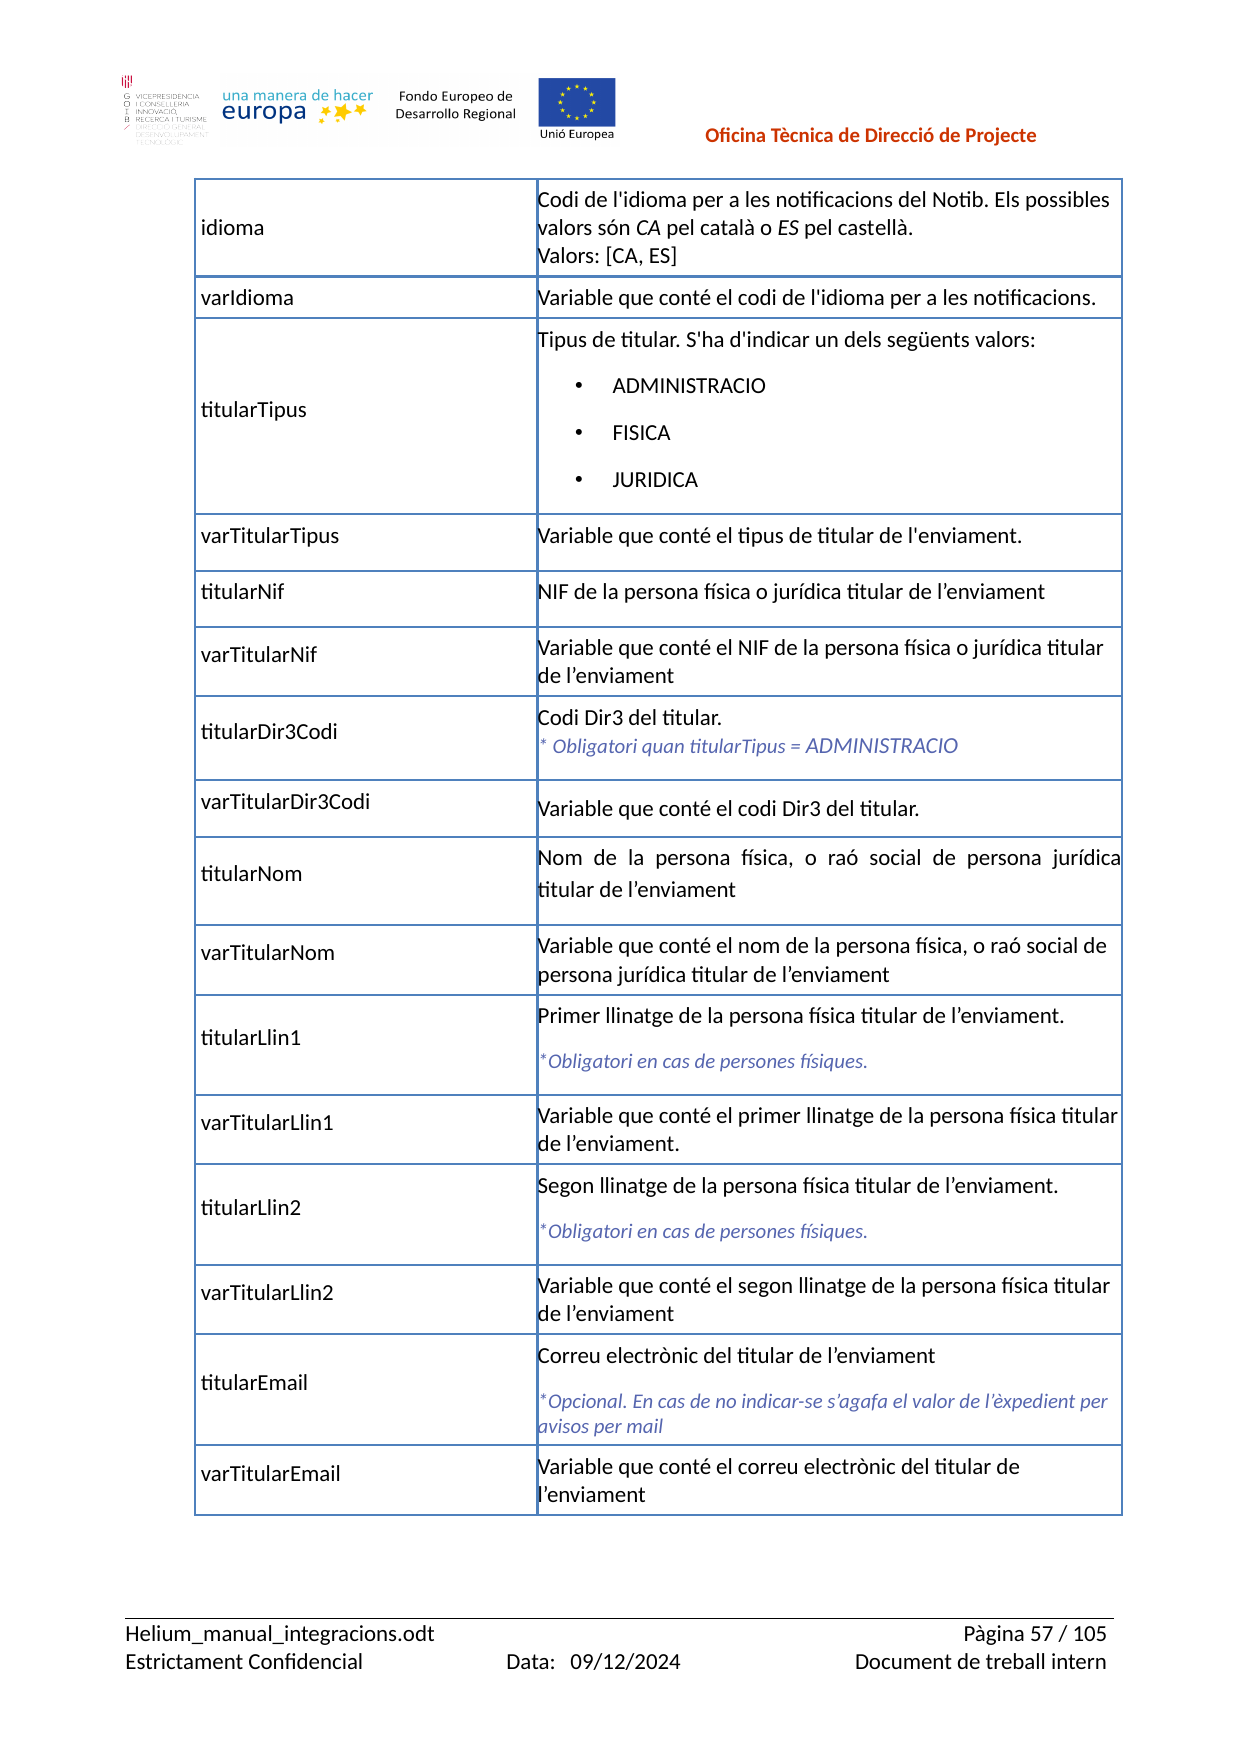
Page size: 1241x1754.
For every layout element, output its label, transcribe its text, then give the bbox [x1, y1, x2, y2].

table_cell titularLlin1 [196, 996, 536, 1094]
table_cell Primer llinatge de la persona física titular de l’enviament. *Obligatori en cas de persones físiques. [539, 996, 1121, 1094]
picture [219, 73, 621, 147]
table_cell varTitularLlin1 [196, 1096, 536, 1163]
table_cell varTitularLlin2 [196, 1266, 536, 1333]
table_cell titularEmail [196, 1335, 536, 1444]
table_cell Variable que conté el codi Dir3 del titular. [539, 781, 1121, 836]
table_cell Correu electrònic del titular de l’enviament *Opcional. En cas de no indicar-se s’agafa el valor de l’èxpedient per avisos per mail [539, 1335, 1121, 1444]
table_cell varTitularDir3Codi [196, 781, 536, 836]
table_cell titularNom [196, 838, 536, 924]
table_cell NIF de la persona física o jurídica titular de l’enviament [539, 572, 1121, 626]
table_cell Variable que conté el tipus de titular de l'enviament. [539, 515, 1121, 569]
table_cell Codi Dir3 del titular. * Obligatori quan titularTipus = ADMINISTRACIO [539, 697, 1121, 779]
picture [118, 73, 213, 147]
table_cell Variable que conté el nom de la persona física, o raó social de persona jurídica titular de l’enviament [539, 926, 1121, 993]
table_cell varIdioma [196, 278, 536, 317]
table_cell titularTipus [196, 319, 536, 513]
table_cell varTitularTipus [196, 515, 536, 569]
table_cell Variable que conté el segon llinatge de la persona física titular de l’enviament [539, 1266, 1121, 1333]
table_cell titularLlin2 [196, 1165, 536, 1264]
table_cell Variable que conté el NIF de la persona física o jurídica titular de l’enviament [539, 628, 1121, 695]
table_cell varTitularNif [196, 628, 536, 695]
table_cell varTitularEmail [196, 1446, 536, 1514]
table_cell Segon llinatge de la persona física titular de l’enviament. *Obligatori en cas de persones físiques. [539, 1165, 1121, 1264]
table_cell Codi de l'idioma per a les notificacions del Notib. Els possibles valors són CA pel català o ES pel castellà. Valors: [CA, ES] [539, 180, 1121, 275]
table_cell idioma [196, 180, 536, 275]
table_cell titularNif [196, 572, 536, 626]
table_cell Tipus de titular. S'ha d'indicar un dels següents valors: ADMINISTRACIO FISICA JURIDICA [539, 319, 1121, 513]
table_cell Variable que conté el primer llinatge de la persona física titular de l’enviament. [539, 1096, 1121, 1163]
table_cell varTitularNom [196, 926, 536, 993]
table_cell Nom de la persona física, o raó social de persona jurídica titular de l’enviament [539, 838, 1121, 924]
table_cell Variable que conté el codi de l'idioma per a les notificacions. [539, 278, 1121, 317]
table_cell titularDir3Codi [196, 697, 536, 779]
table_cell Variable que conté el correu electrònic del titular de l’enviament [539, 1446, 1121, 1514]
